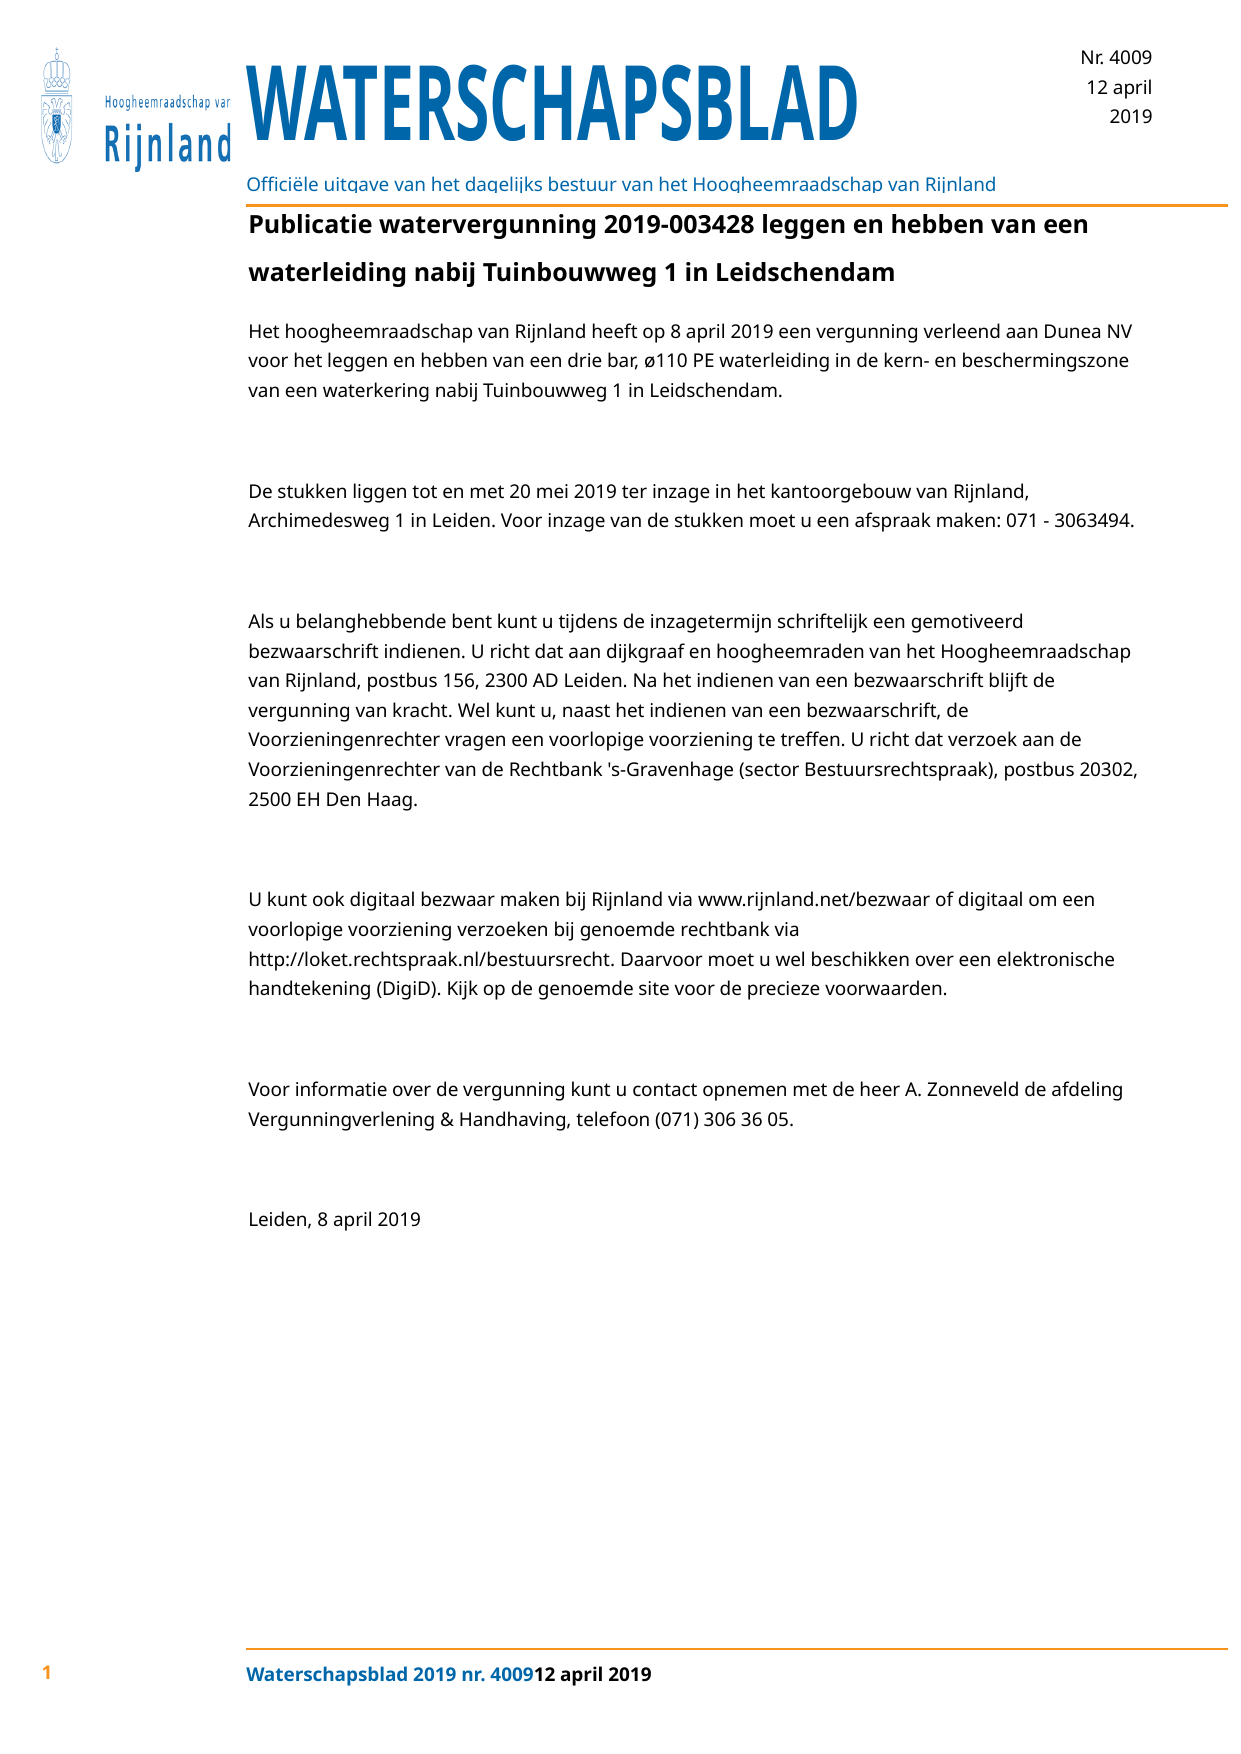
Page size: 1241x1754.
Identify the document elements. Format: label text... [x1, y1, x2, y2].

text U kunt ook digitaal bezwaar maken bij Rijnland via www.rijnland.net/bezwaar of digitaal om een voorlopige voorziening verzoeken bij genoemde rechtbank via http://loket.rechtspraak.nl/bestuursrecht. Daarvoor moet u wel beschikken over een elektronische handtekening (DigiD). Kijk op de genoemde site voor de precieze voorwaarden. [248, 887, 1152, 1001]
text Publicatie watervergunning 2019-003428 leggen en hebben van een waterleiding nabij Tuinbouwweg 1 in Leidschendam [248, 207, 1152, 288]
text Als u belanghebbende bent kunt u tijdens de inzagetermijn schriftelijk een gemotiveerd bezwaarschrift indienen. U richt dat aan dijkgraaf en hoogheemraden van het Hoogheemraadschap van Rijnland, postbus 156, 2300 AD Leiden. Na het indienen van een bezwaarschrift blijft de vergunning van kracht. Wel kunt u, naast het indienen van een bezwaarschrift, de Voorzieningenrechter vragen een voorlopige voorziening te treffen. U richt dat verzoek aan de Voorzieningenrechter van de Rechtbank 's-Gravenhage (sector Bestuursrechtspraak), postbus 20302, 2500 EH Den Haag. [248, 608, 1152, 812]
picture [41, 47, 231, 172]
text De stukken liggen tot en met 20 mei 2019 ter inzage in het kantoorgebouw van Rijnland, Archimedesweg 1 in Leiden. Voor inzage van de stukken moet u een afspraak maken: 071 - 3063494. [248, 478, 1152, 533]
text Voor informatie over de vergunning kunt u contact opnemen met de heer A. Zonneveld de afdeling Vergunningverlening & Handhaving, telefoon (071) 306 36 05. [248, 1076, 1152, 1132]
text Leiden, 8 april 2019 [248, 1207, 1152, 1232]
text Het hoogheemraadschap van Rijnland heeft op 8 april 2019 een vergunning verleend aan Dunea NV voor het leggen en hebben van een drie bar, ø110 PE waterleiding in de kern- en beschermingszone van een waterkering nabij Tuinbouwweg 1 in Leidschendam. [248, 318, 1152, 403]
